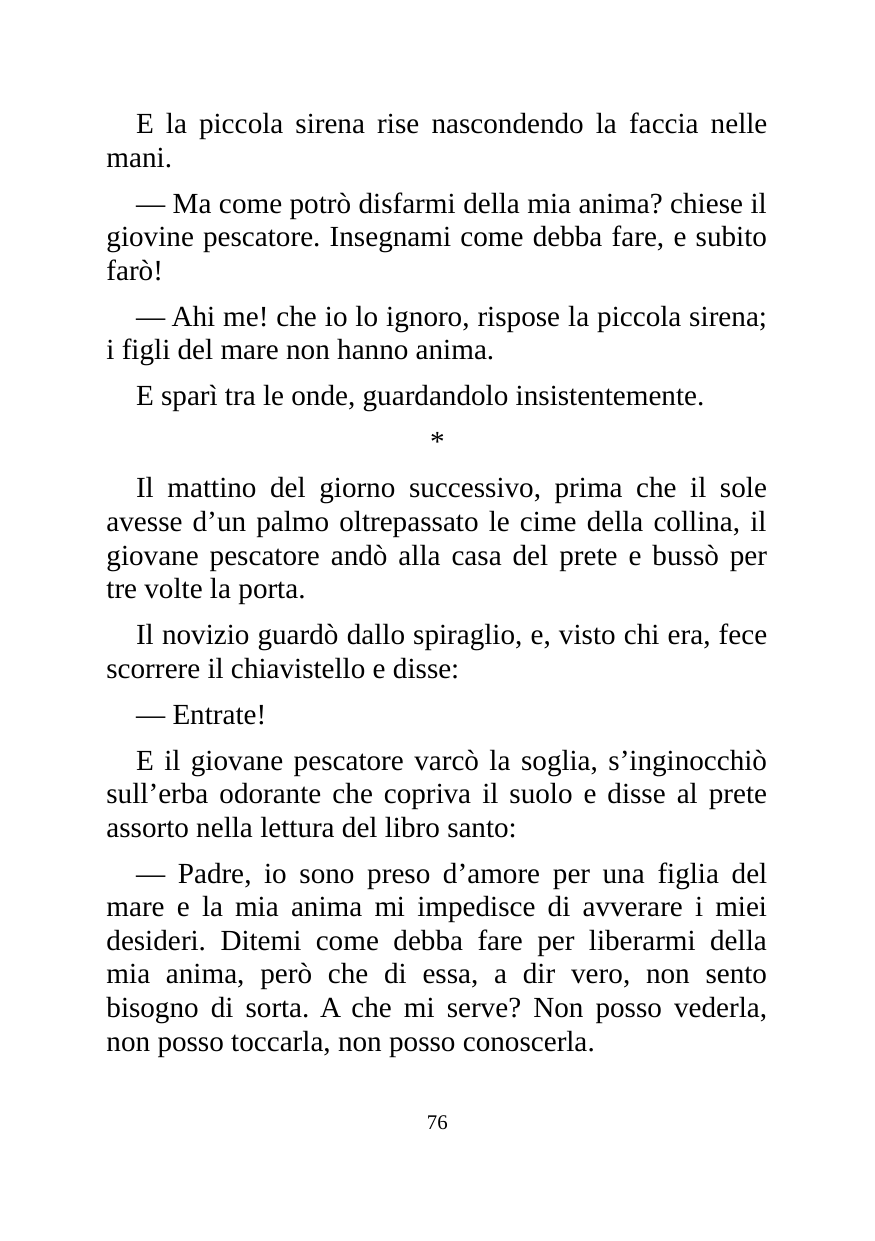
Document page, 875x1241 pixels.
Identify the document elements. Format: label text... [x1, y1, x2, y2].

text E la piccola sirena rise nascondendo la faccia nelle mani. [106, 106, 768, 173]
text * [106, 424, 768, 458]
text E sparì tra le onde, guardandolo insistentemente. [106, 378, 768, 412]
text — Ma come potrò disfarmi della mia anima? chiese il giovine pescatore. Insegnami come debba fare, e subito farò! [106, 186, 768, 286]
text — Ahi me! che io lo ignoro, rispose la piccola sirena; i figli del mare non hanno anima. [106, 299, 768, 366]
text Il novizio guardò dallo spiraglio, e, visto chi era, fece scorrere il chiavistello e disse: [106, 617, 768, 684]
text — Padre, io sono preso d’amore per una figlia del mare e la mia anima mi impedisce di avverare i miei desideri. Ditemi come debba fare per liberarmi della mia anima, però che di essa, a dir vero, non sento bisogno di sorta. A che mi serve? Non posso vederla, non posso toccarla, non posso conoscerla. [106, 856, 768, 1057]
text Il mattino del giorno successivo, prima che il sole avesse d’un palmo oltrepassato le cime della collina, il giovane pescatore andò alla casa del prete e bussò per tre volte la porta. [106, 471, 768, 605]
text E il giovane pescatore varcò la soglia, s’inginocchiò sull’erba odorante che copriva il suolo e disse al prete assorto nella lettura del libro santo: [106, 743, 768, 843]
text — Entrate! [106, 697, 768, 730]
